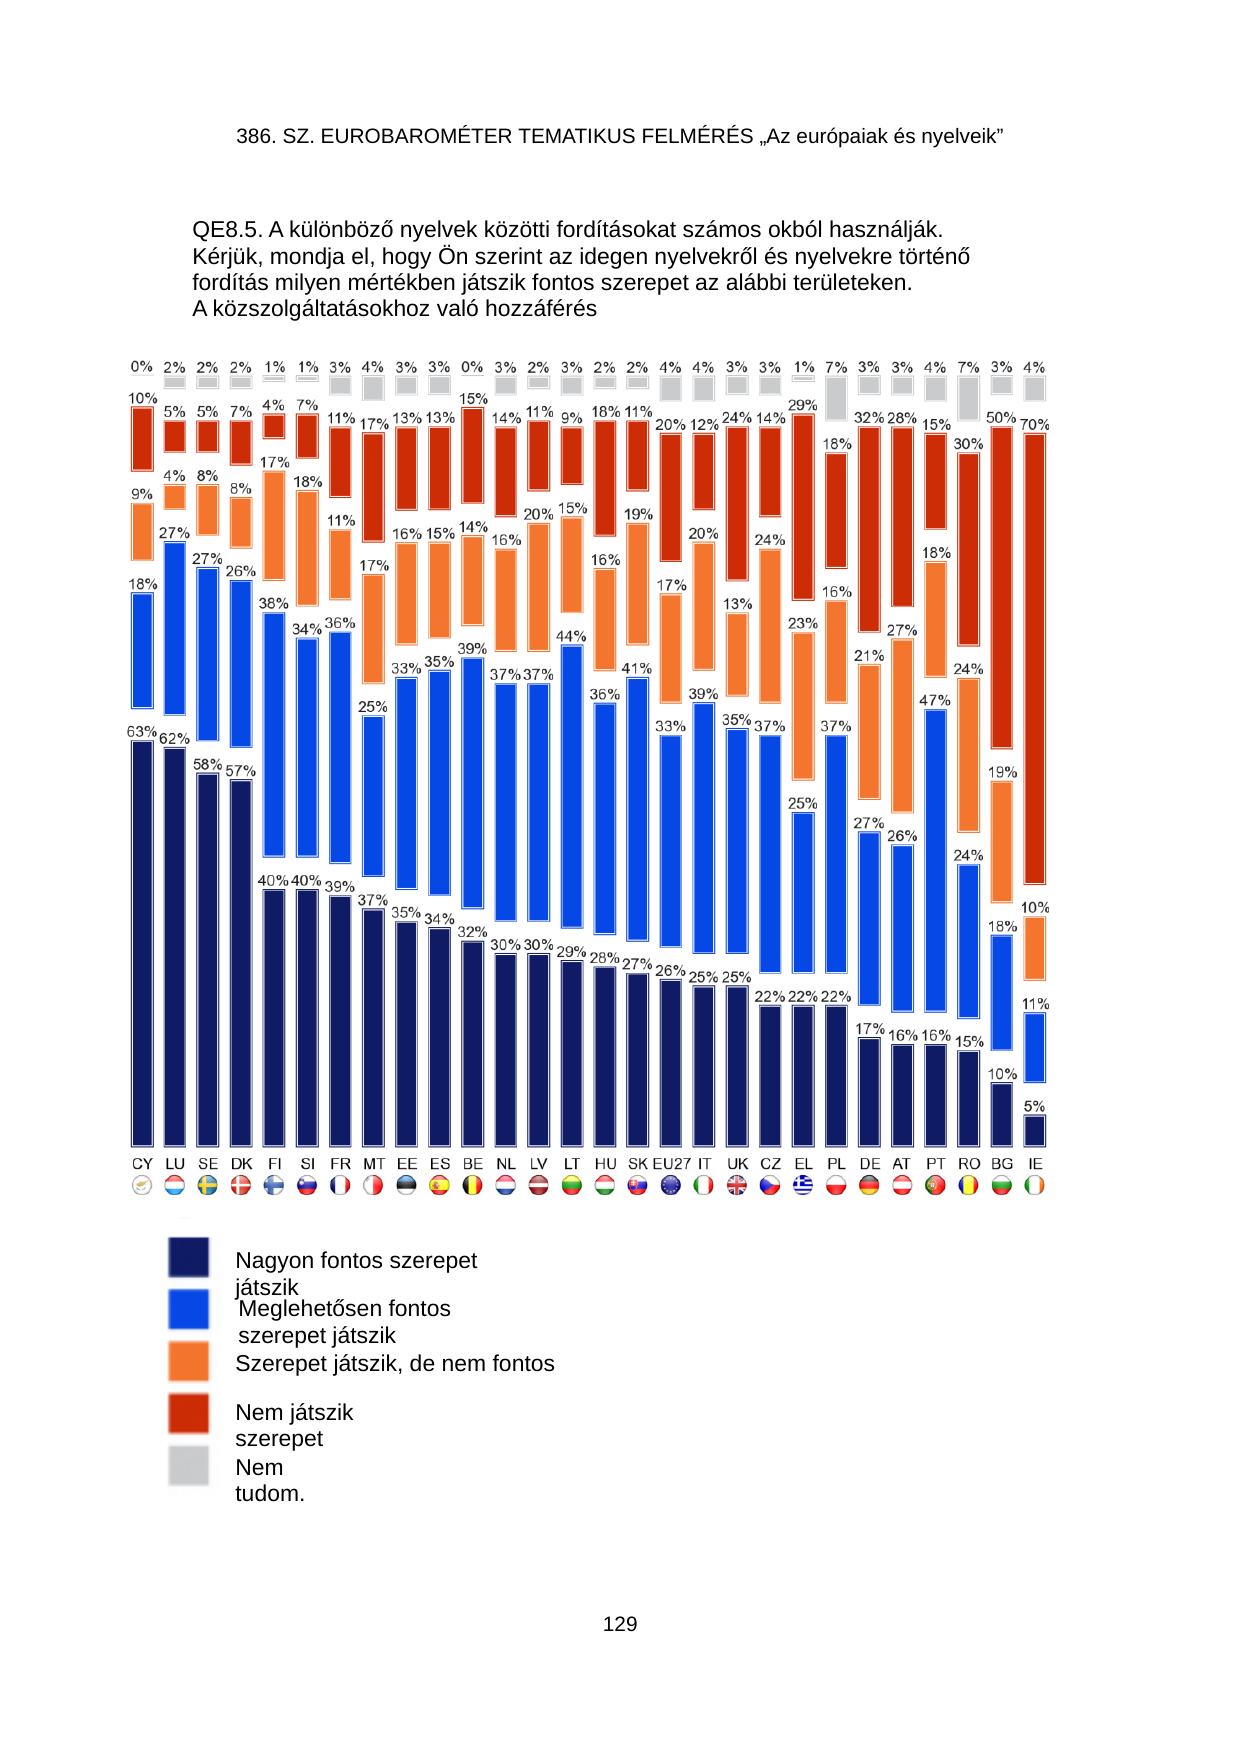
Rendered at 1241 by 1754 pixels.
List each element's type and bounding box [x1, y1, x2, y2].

picture [131, 1217, 221, 1501]
picture [118, 349, 1049, 1200]
